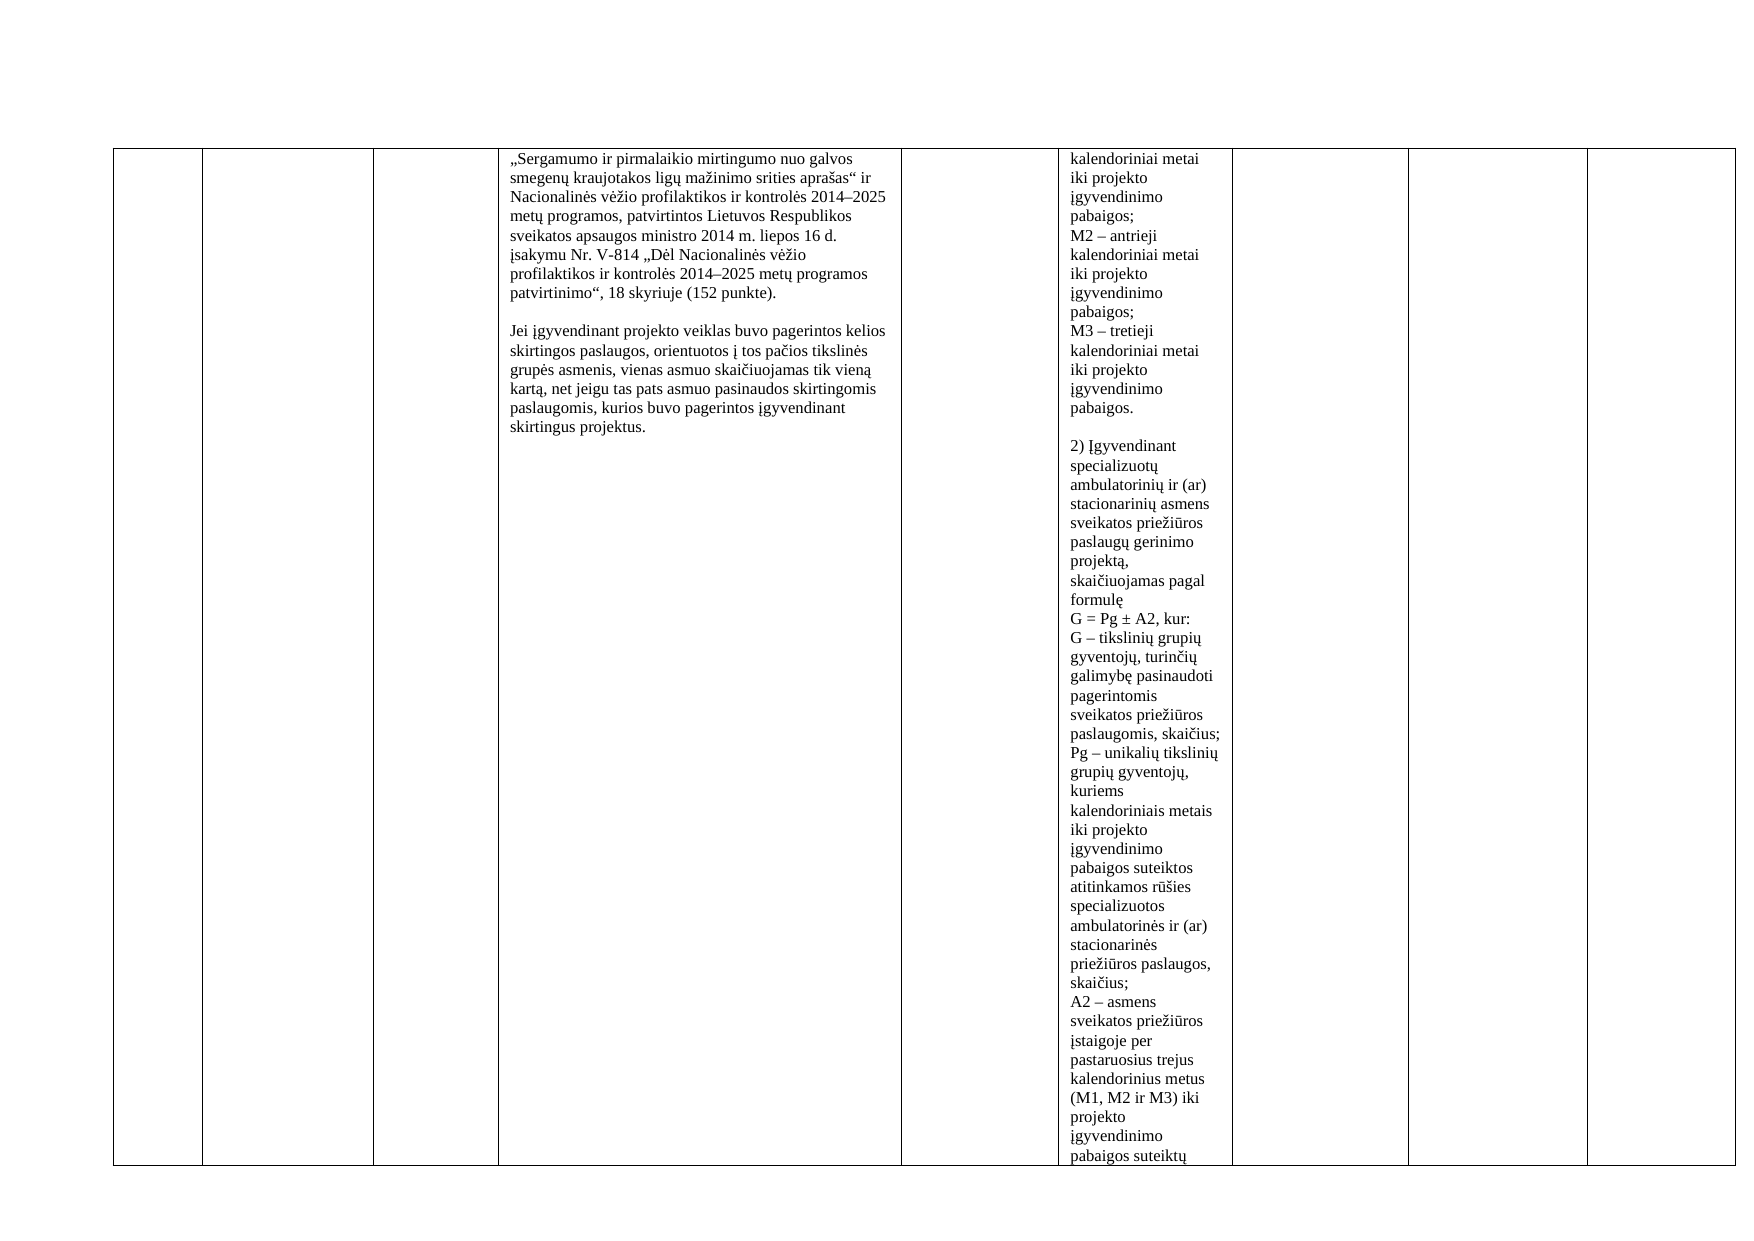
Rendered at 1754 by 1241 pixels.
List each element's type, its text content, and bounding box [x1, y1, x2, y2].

table_cell [1233, 149, 1408, 1164]
table_cell [1588, 149, 1735, 1164]
table_cell [902, 149, 1058, 1164]
table_cell [203, 149, 373, 1164]
table_cell [114, 149, 202, 1164]
table_cell [1409, 149, 1587, 1164]
table_cell kalendoriniai metai iki projekto įgyvendinimo pabaigos; M2 – antrieji kalendoriniai metai iki projekto įgyvendinimo pabaigos; M3 – tretieji kalendoriniai metai iki projekto įgyvendinimo pabaigos. 2) Įgyvendinant specializuotų ambulatorinių ir (ar) stacionarinių asmens sveikatos priežiūros paslaugų gerinimo projektą, skaičiuojamas pagal formulę G = Pg ± A2, kur: G – tikslinių grupių gyventojų, turinčių galimybę pasinaudoti pagerintomis sveikatos priežiūros paslaugomis, skaičius; Pg – unikalių tikslinių grupių gyventojų, kuriems kalendoriniais metais iki projekto įgyvendinimo pabaigos suteiktos atitinkamos rūšies specializuotos ambulatorinės ir (ar) stacionarinės priežiūros paslaugos, skaičius; A2 – asmens sveikatos priežiūros įstaigoje per pastaruosius trejus kalendorinius metus (M1, M2 ir M3) iki projekto įgyvendinimo pabaigos suteiktų [1059, 149, 1232, 1164]
table_cell „Sergamumo ir pirmalaikio mirtingumo nuo galvos smegenų kraujotakos ligų mažinimo srities aprašas“ ir Nacionalinės vėžio profilaktikos ir kontrolės 2014–2025 metų programos, patvirtintos Lietuvos Respublikos sveikatos apsaugos ministro 2014 m. liepos 16 d. įsakymu Nr. V-814 „Dėl Nacionalinės vėžio profilaktikos ir kontrolės 2014–2025 metų programos patvirtinimo“, 18 skyriuje (152 punkte). Jei įgyvendinant projekto veiklas buvo pagerintos kelios skirtingos paslaugos, orientuotos į tos pačios tikslinės grupės asmenis, vienas asmuo skaičiuojamas tik vieną kartą, net jeigu tas pats asmuo pasinaudos skirtingomis paslaugomis, kurios buvo pagerintos įgyvendinant skirtingus projektus. [499, 149, 901, 1164]
table_cell [374, 149, 498, 1164]
